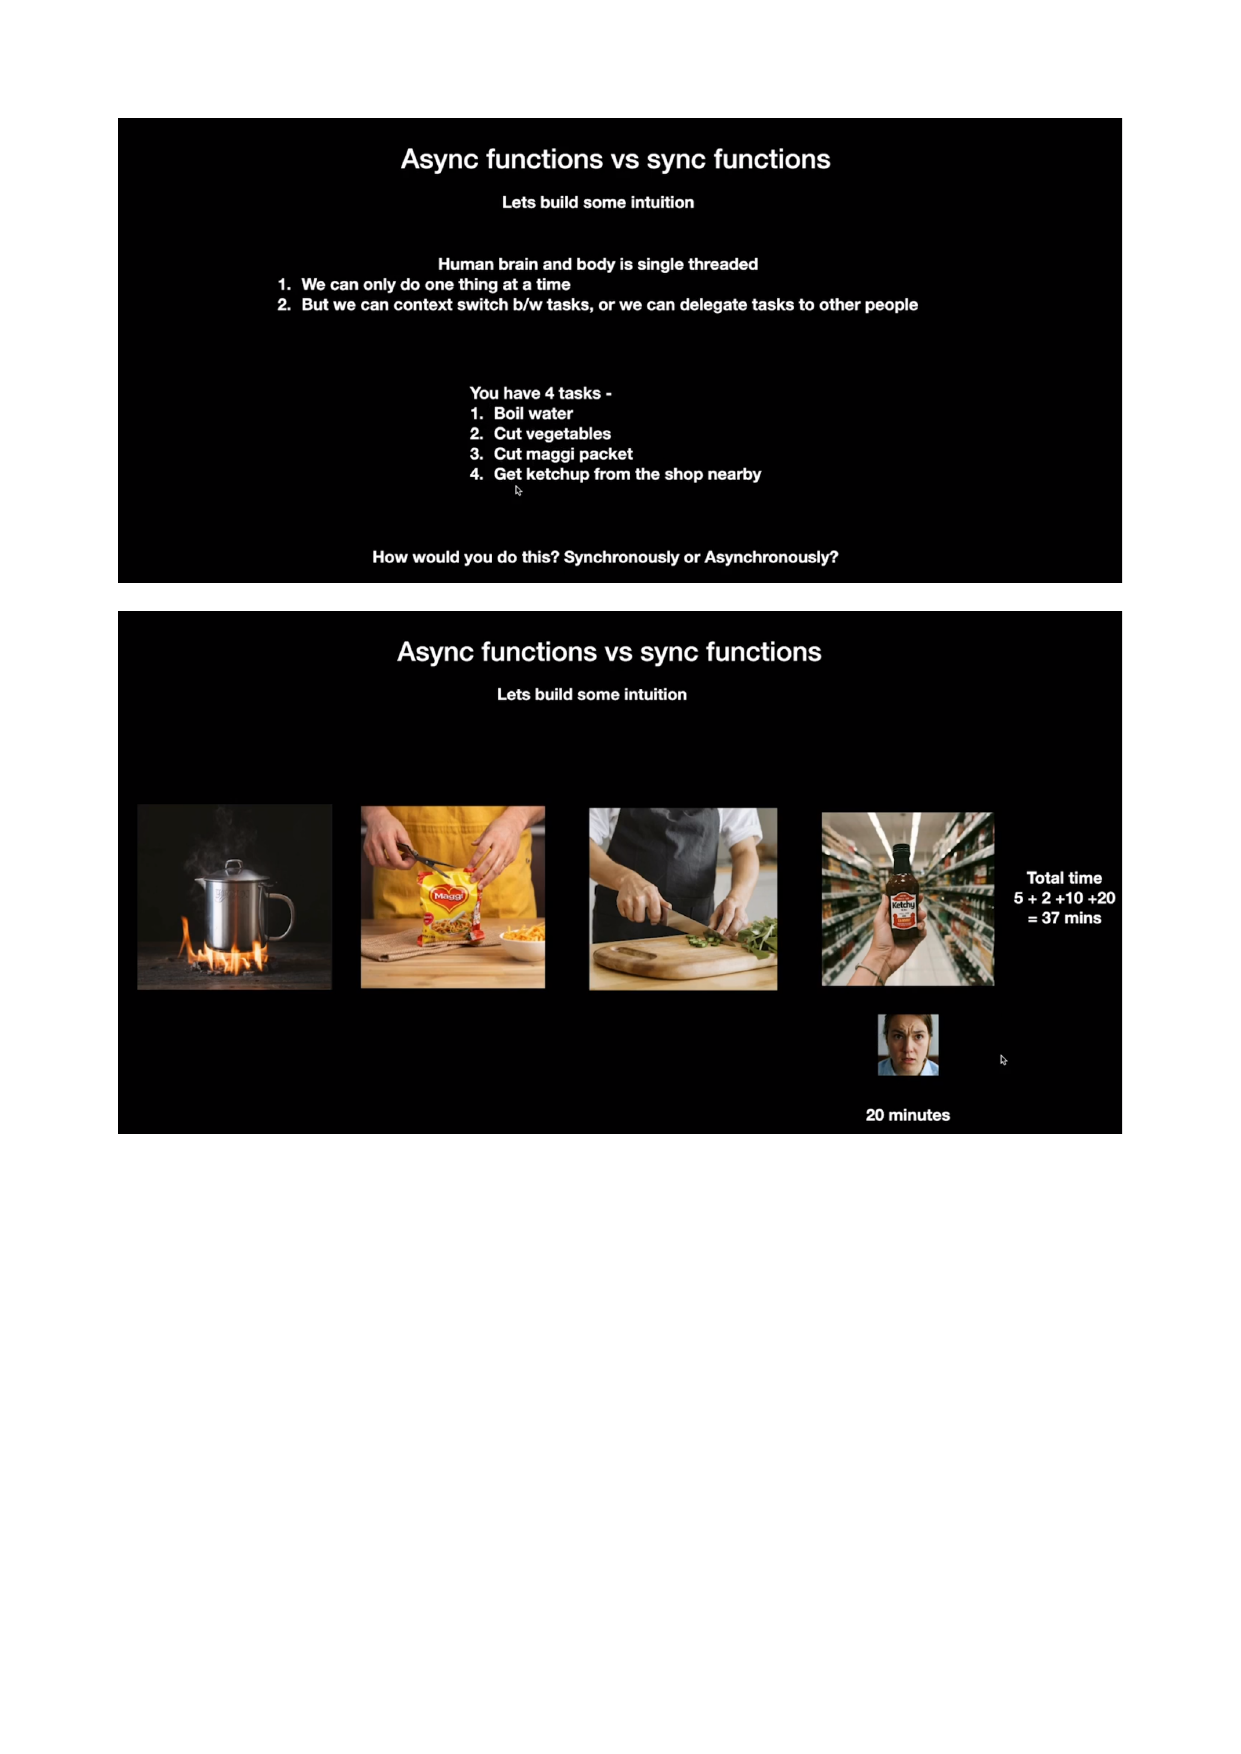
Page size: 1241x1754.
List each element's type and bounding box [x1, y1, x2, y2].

picture [118, 611, 1123, 1134]
picture [118, 118, 1123, 583]
